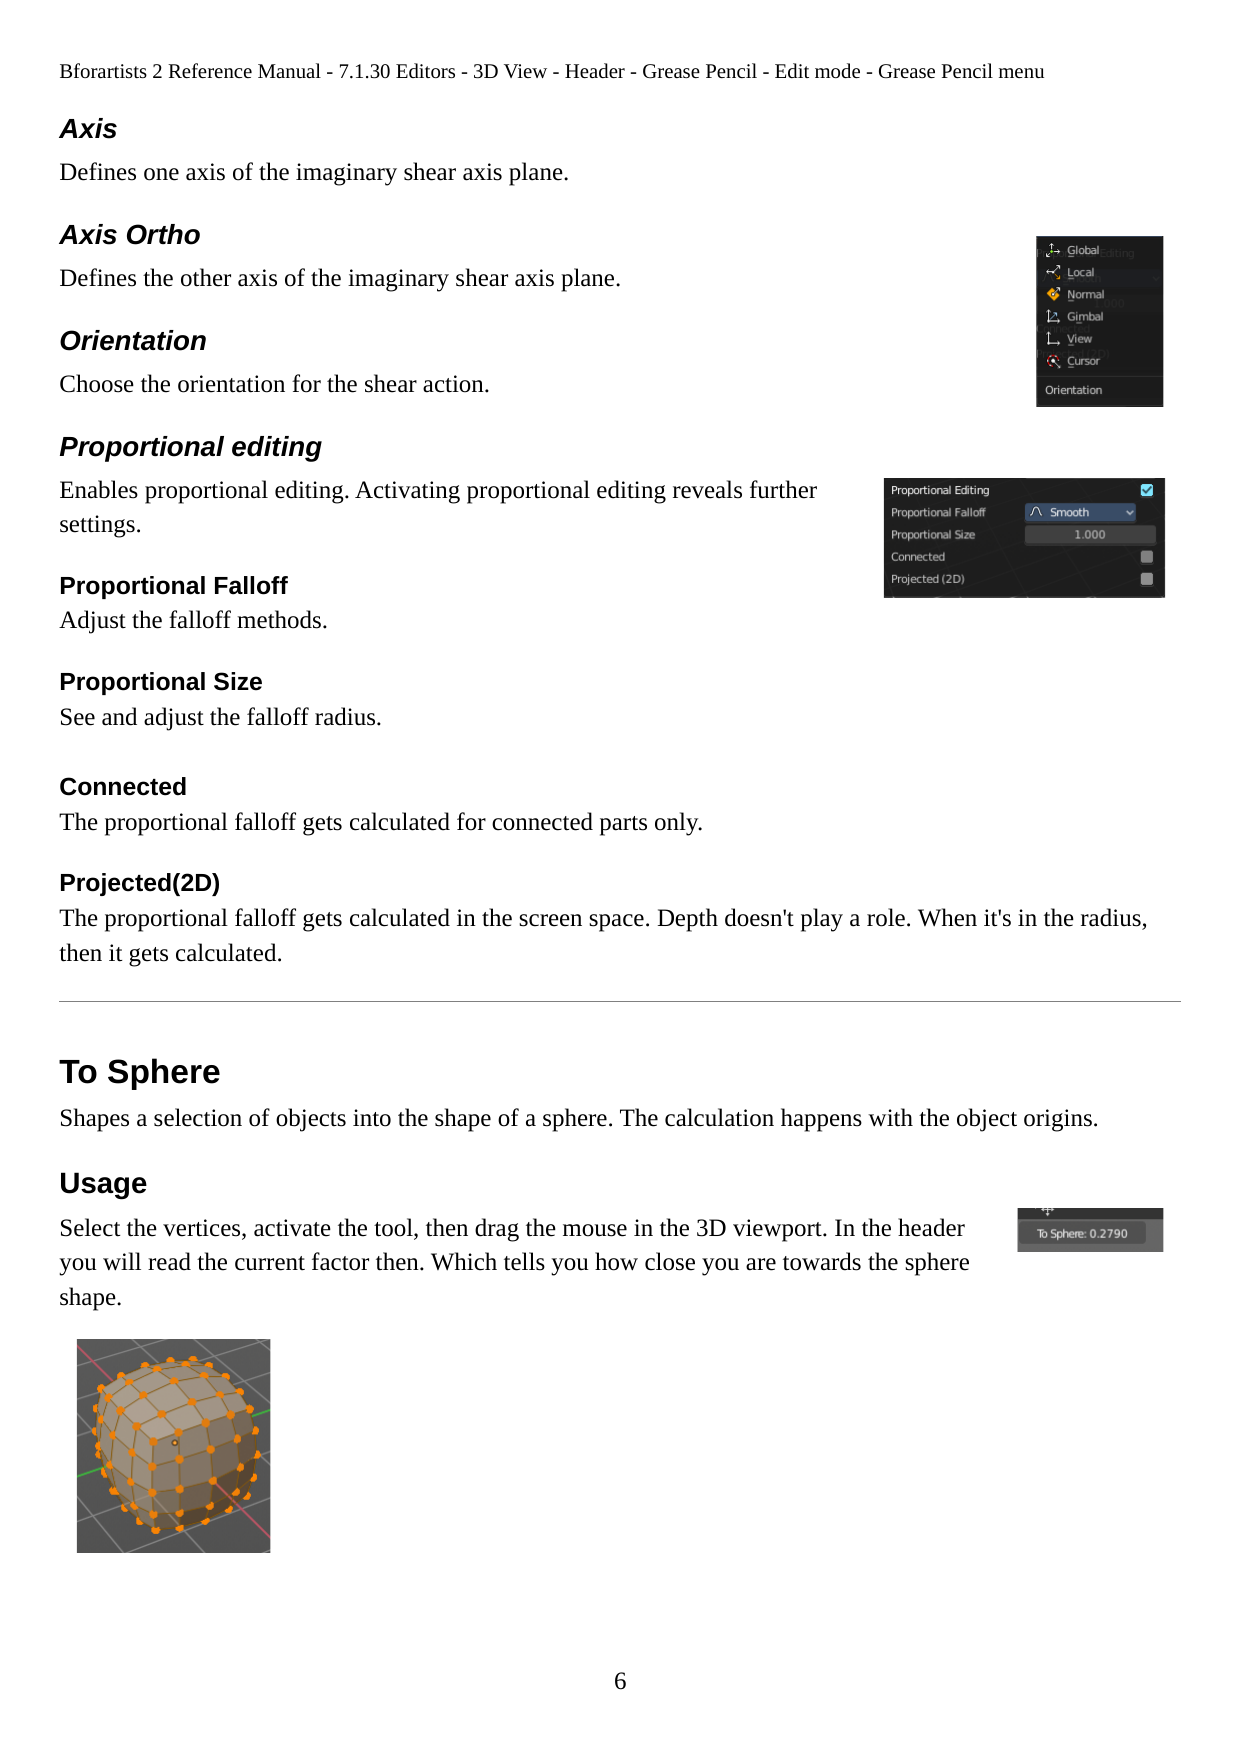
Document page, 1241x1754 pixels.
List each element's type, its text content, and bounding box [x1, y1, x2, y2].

subtitle Axis Ortho [59, 218, 1181, 250]
subtitle [1164, 324, 1181, 356]
subtitle Axis [59, 113, 1181, 144]
picture [1036, 236, 1164, 407]
picture [1017, 1208, 1164, 1252]
text Adjust the falloff methods. [59, 606, 1181, 634]
subtitle Connected [59, 772, 1181, 801]
text Enables proportional editing. Activating proportional editing reveals further settings. [59, 475, 1181, 538]
subtitle Proportional Size [59, 667, 1181, 696]
subtitle Orientation [59, 324, 1036, 356]
subtitle To Sphere [59, 1052, 1181, 1090]
subtitle Proportional Falloff [59, 571, 1181, 599]
text See and adjust the falloff radius. [59, 702, 1181, 731]
subtitle Proportional editing [59, 430, 1181, 462]
text Defines the other axis of the imaginary shear axis plane. [59, 263, 1036, 292]
subtitle Projected(2D) [59, 868, 1181, 897]
text Choose the orientation for the shear action. [59, 369, 1036, 398]
text The proportional falloff gets calculated in the screen space. Depth doesn't play a role. When it's in the radius, then it gets calculated. [59, 903, 1181, 966]
picture [883, 478, 1166, 598]
picture [76, 1339, 271, 1553]
subtitle Usage [59, 1166, 1181, 1200]
text The proportional falloff gets calculated for connected parts only. [59, 807, 1181, 836]
text Shapes a selection of objects into the shape of a sphere. The calculation happens with the object origins. [59, 1103, 1181, 1132]
text Select the vertices, activate the tool, then drag the mouse in the 3D viewport. In the header you will read the current factor then. Which tells you how close you are towards the sphere shape. [59, 1213, 1181, 1310]
text Defines one axis of the imaginary shear axis plane. [59, 157, 1181, 186]
